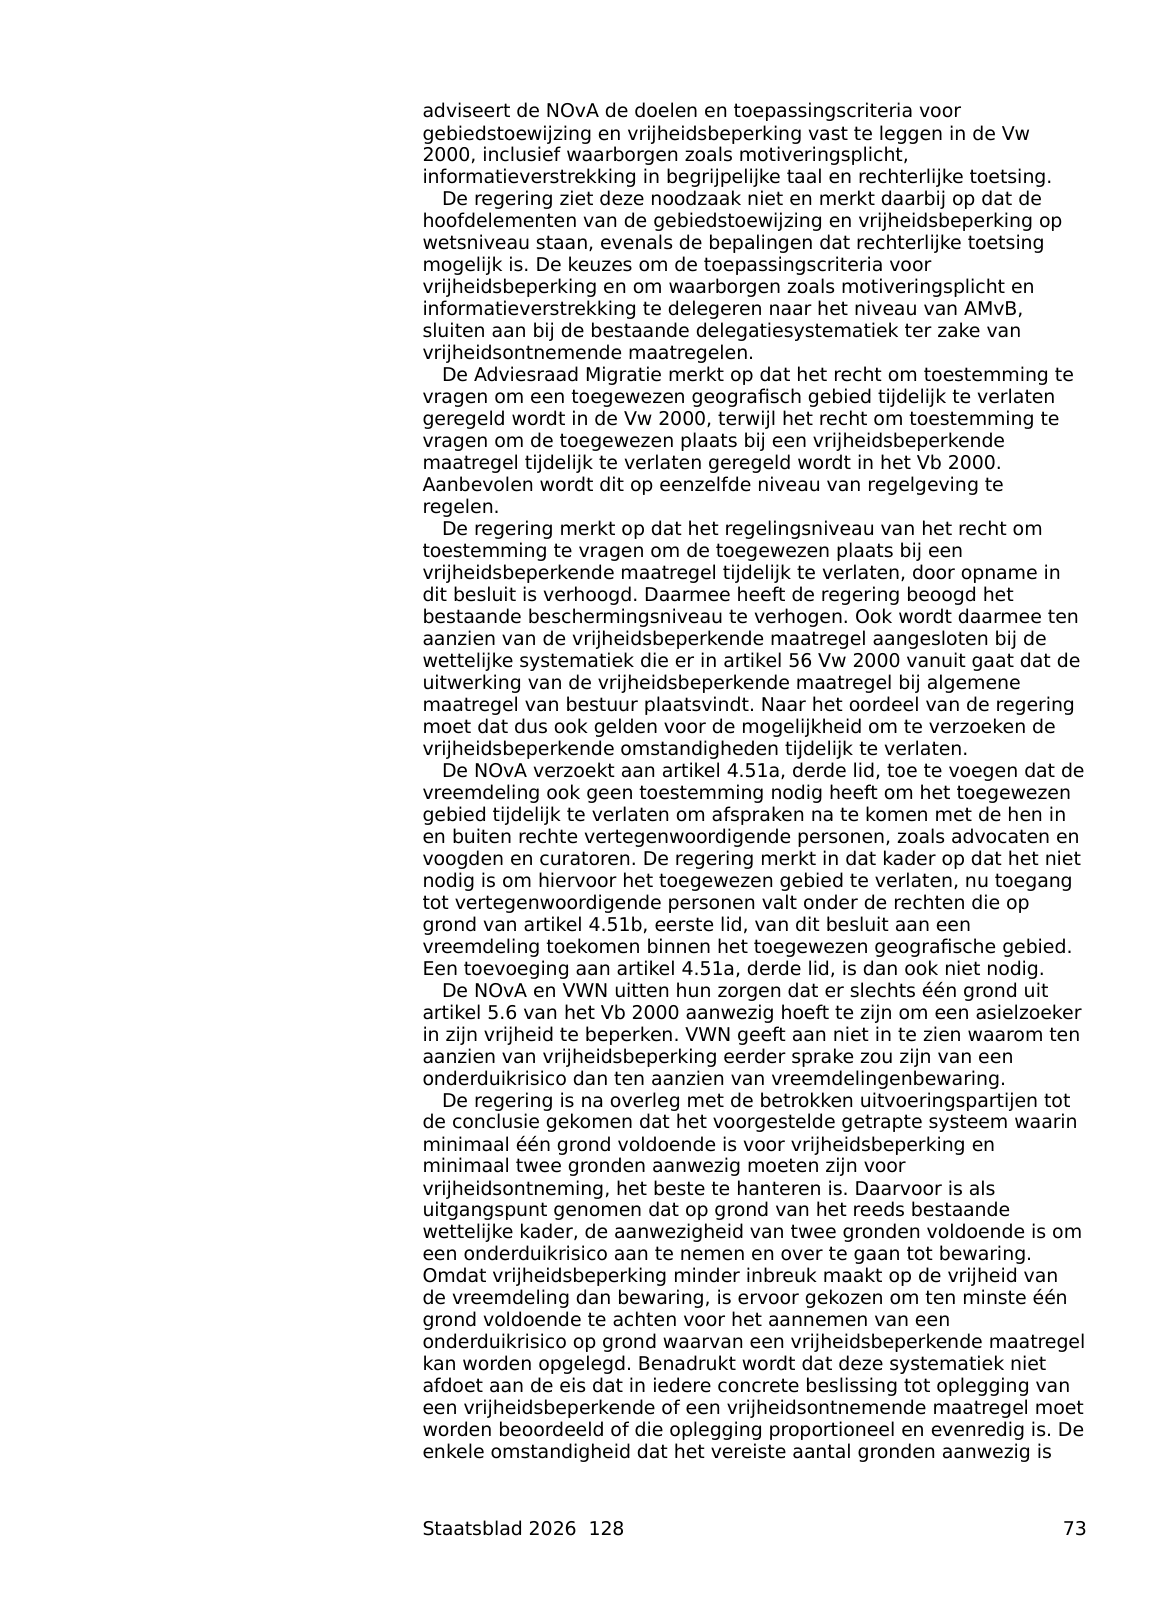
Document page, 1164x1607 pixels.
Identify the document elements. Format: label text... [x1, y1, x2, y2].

text adviseert de NOvA de doelen en toepassingscriteria voor gebiedstoewijzing en vrijheidsbeperking vast te leggen in de Vw 2000, inclusief waarborgen zoals motiveringsplicht, informatieverstrekking in begrijpelijke taal en rechterlijke toetsing. [422, 100, 1087, 188]
text De Adviesraad Migratie merkt op dat het recht om toestemming te vragen om een toegewezen geografisch gebied tijdelijk te verlaten geregeld wordt in de Vw 2000, terwijl het recht om toestemming te vragen om de toegewezen plaats bij een vrijheidsbeperkende maatregel tijdelijk te verlaten geregeld wordt in het Vb 2000. Aanbevolen wordt dit op eenzelfde niveau van regelgeving te regelen. [422, 364, 1087, 518]
text De regering merkt op dat het regelingsniveau van het recht om toestemming te vragen om de toegewezen plaats bij een vrijheidsbeperkende maatregel tijdelijk te verlaten, door opname in dit besluit is verhoogd. Daarmee heeft de regering beoogd het bestaande beschermingsniveau te verhogen. Ook wordt daarmee ten aanzien van de vrijheidsbeperkende maatregel aangesloten bij de wettelijke systematiek die er in artikel 56 Vw 2000 vanuit gaat dat de uitwerking van de vrijheidsbeperkende maatregel bij algemene maatregel van bestuur plaatsvindt. Naar het oordeel van de regering moet dat dus ook gelden voor de mogelijkheid om te verzoeken de vrijheidsbeperkende omstandigheden tijdelijk te verlaten. [422, 518, 1087, 760]
text De NOvA verzoekt aan artikel 4.51a, derde lid, toe te voegen dat de vreemdeling ook geen toestemming nodig heeft om het toegewezen gebied tijdelijk te verlaten om afspraken na te komen met de hen in en buiten rechte vertegenwoordigende personen, zoals advocaten en voogden en curatoren. De regering merkt in dat kader op dat het niet nodig is om hiervoor het toegewezen gebied te verlaten, nu toegang tot vertegenwoordigende personen valt onder de rechten die op grond van artikel 4.51b, eerste lid, van dit besluit aan een vreemdeling toekomen binnen het toegewezen geografische gebied. Een toevoeging aan artikel 4.51a, derde lid, is dan ook niet nodig. [422, 760, 1087, 979]
text De regering is na overleg met de betrokken uitvoeringspartijen tot de conclusie gekomen dat het voorgestelde getrapte systeem waarin minimaal één grond voldoende is voor vrijheidsbeperking en minimaal twee gronden aanwezig moeten zijn voor vrijheidsontneming, het beste te hanteren is. Daarvoor is als uitgangspunt genomen dat op grond van het reeds bestaande wettelijke kader, de aanwezigheid van twee gronden voldoende is om een onderduikrisico aan te nemen en over te gaan tot bewaring. Omdat vrijheidsbeperking minder inbreuk maakt op de vrijheid van de vreemdeling dan bewaring, is ervoor gekozen om ten minste één grond voldoende te achten voor het aannemen van een onderduikrisico op grond waarvan een vrijheidsbeperkende maatregel kan worden opgelegd. Benadrukt wordt dat deze systematiek niet afdoet aan de eis dat in iedere concrete beslissing tot oplegging van een vrijheidsbeperkende of een vrijheidsontnemende maatregel moet worden beoordeeld of die oplegging proportioneel en evenredig is. De enkele omstandigheid dat het vereiste aantal gronden aanwezig is [422, 1089, 1087, 1463]
text De regering ziet deze noodzaak niet en merkt daarbij op dat de hoofdelementen van de gebiedstoewijzing en vrijheidsbeperking op wetsniveau staan, evenals de bepalingen dat rechterlijke toetsing mogelijk is. De keuzes om de toepassingscriteria voor vrijheidsbeperking en om waarborgen zoals motiveringsplicht en informatieverstrekking te delegeren naar het niveau van AMvB, sluiten aan bij de bestaande delegatiesystematiek ter zake van vrijheidsontnemende maatregelen. [422, 188, 1087, 364]
text De NOvA en VWN uitten hun zorgen dat er slechts één grond uit artikel 5.6 van het Vb 2000 aanwezig hoeft te zijn om een asielzoeker in zijn vrijheid te beperken. VWN geeft aan niet in te zien waarom ten aanzien van vrijheidsbeperking eerder sprake zou zijn van een onderduikrisico dan ten aanzien van vreemdelingenbewaring. [422, 979, 1087, 1089]
